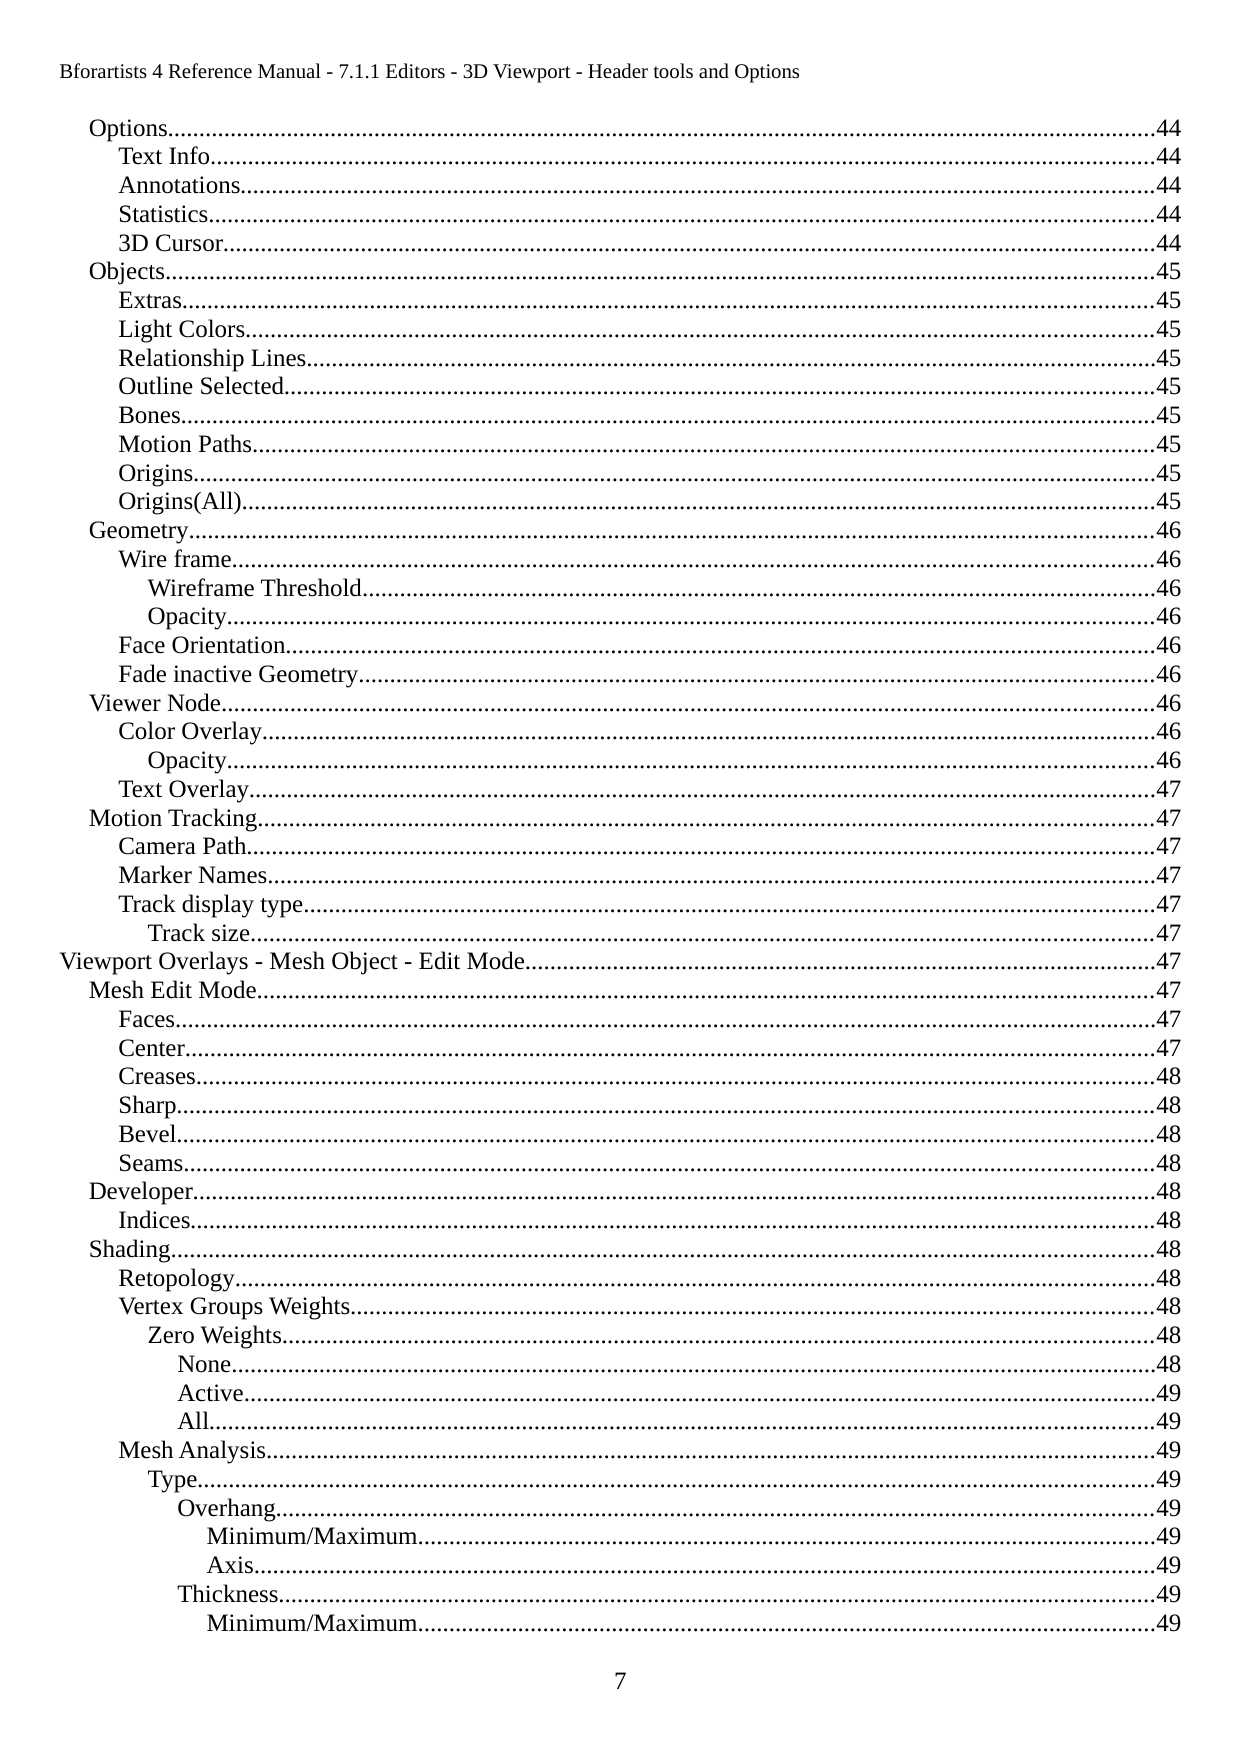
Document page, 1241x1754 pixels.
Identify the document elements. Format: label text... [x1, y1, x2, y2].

text All 49 [177, 1406, 1181, 1435]
text Text Overlay 47 [118, 774, 1181, 803]
text Origins(All) 45 [118, 486, 1181, 515]
text Shading 48 [88, 1234, 1181, 1263]
text Minimum/Maximum 49 [206, 1608, 1181, 1636]
text Vertex Groups Weights 48 [118, 1291, 1181, 1320]
text 3D Cursor 44 [118, 228, 1181, 256]
text Light Colors 45 [118, 314, 1181, 343]
text Faces 47 [118, 1004, 1181, 1033]
text Overhang 49 [177, 1493, 1181, 1521]
text Sharp 48 [118, 1090, 1181, 1119]
text Relationship Lines 45 [118, 343, 1181, 371]
text Type 49 [147, 1464, 1181, 1493]
text Face Orientation 46 [118, 630, 1181, 659]
text Annotations 44 [118, 170, 1181, 199]
text Geometry 46 [88, 515, 1181, 544]
text Text Info 44 [118, 141, 1181, 170]
text Options 44 [88, 113, 1181, 141]
text Viewport Overlays - Mesh Object - Edit Mode 47 [59, 946, 1181, 975]
text Creases 48 [118, 1061, 1181, 1090]
text Bones 45 [118, 400, 1181, 429]
text None 48 [177, 1349, 1181, 1378]
text Minimum/Maximum 49 [206, 1521, 1181, 1550]
text Outline Selected 45 [118, 371, 1181, 400]
text Track size 47 [147, 918, 1181, 946]
text Retopology 48 [118, 1263, 1181, 1291]
text Axis 49 [206, 1550, 1181, 1579]
text Zero Weights 48 [147, 1320, 1181, 1349]
text Opacity 46 [147, 601, 1181, 630]
text Center 47 [118, 1033, 1181, 1061]
text Statistics 44 [118, 199, 1181, 228]
text Mesh Edit Mode 47 [88, 975, 1181, 1004]
text Objects 45 [88, 256, 1181, 285]
text Wireframe Threshold 46 [147, 573, 1181, 601]
text Active 49 [177, 1378, 1181, 1406]
text Seams 48 [118, 1148, 1181, 1176]
text Developer 48 [88, 1176, 1181, 1205]
text Opacity 46 [147, 745, 1181, 774]
text Camera Path 47 [118, 831, 1181, 860]
text Color Overlay 46 [118, 716, 1181, 745]
text Bevel 48 [118, 1119, 1181, 1148]
text Extras 45 [118, 285, 1181, 314]
text Fade inactive Geometry 46 [118, 659, 1181, 688]
text Origins 45 [118, 458, 1181, 486]
text Viewer Node 46 [88, 688, 1181, 716]
text Motion Tracking 47 [88, 803, 1181, 831]
text Mesh Analysis 49 [118, 1435, 1181, 1464]
text Thickness 49 [177, 1579, 1181, 1608]
text Indices 48 [118, 1205, 1181, 1234]
text Wire frame 46 [118, 544, 1181, 573]
text Marker Names 47 [118, 860, 1181, 889]
text Track display type 47 [118, 889, 1181, 918]
text Motion Paths 45 [118, 429, 1181, 458]
